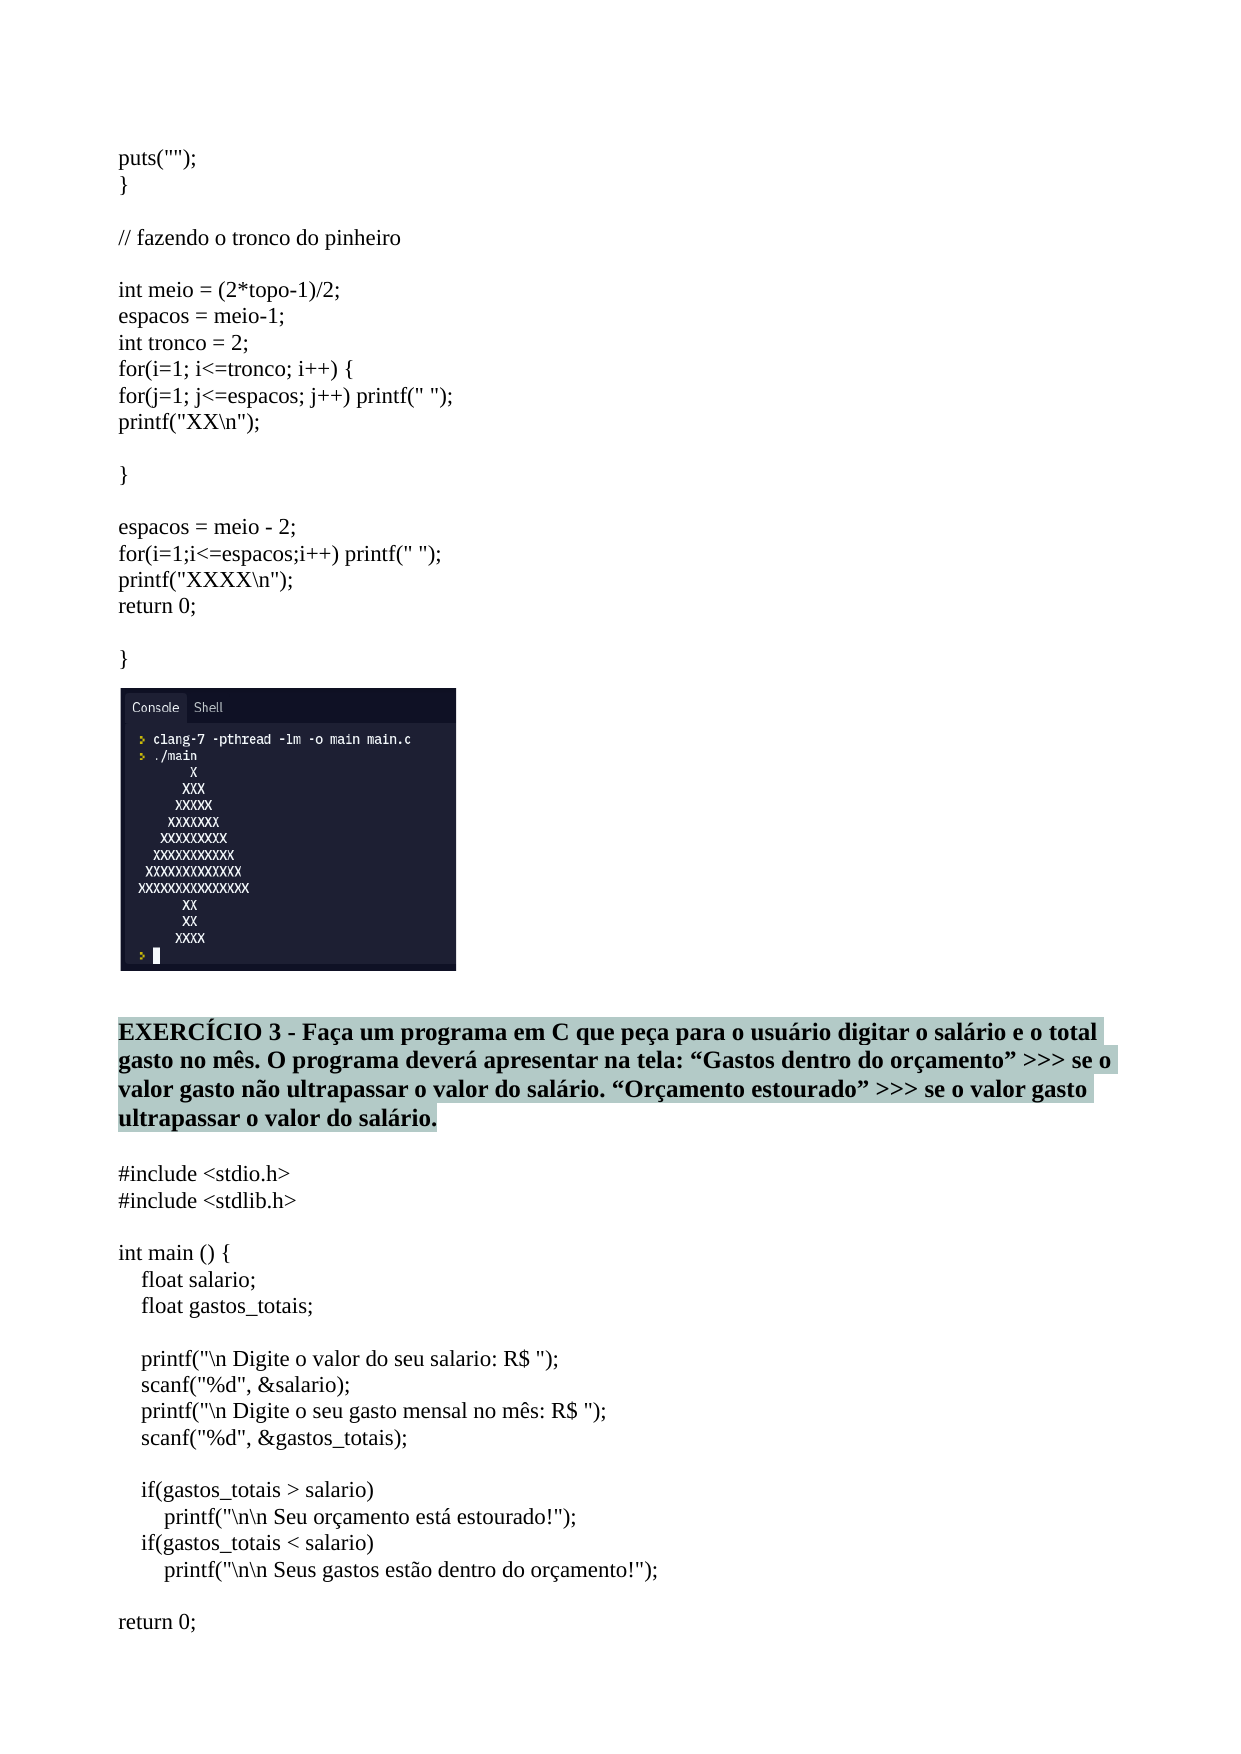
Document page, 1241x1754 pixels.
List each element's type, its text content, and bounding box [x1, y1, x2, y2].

text for(i=1;i<=espacos;i++) printf(" "); [118, 540, 1122, 566]
text if(gastos_totais > salario) [118, 1477, 1122, 1503]
text printf("\n Digite o seu gasto mensal no mês: R$ "); [118, 1397, 1122, 1424]
text #include <stdio.h> [118, 1160, 1122, 1187]
text printf("XXXX\n"); [118, 566, 1122, 592]
text int tronco = 2; [118, 329, 1122, 355]
text printf("\n\n Seus gastos estão dentro do orçamento!"); [118, 1556, 1122, 1582]
text scanf("%d", &salario); [118, 1371, 1122, 1397]
text EXERCÍCIO 3 - Faça um programa em C que peça para o usuário digitar o salário e o total gasto no mês. O programa deverá apresentar na tela: “Gastos dentro do orçamento” >>> se o valor gasto não ultrapassar o valor do salário. “Orçamento estourado” >>> se o valor gasto ultrapassar o valor do salário. [118, 1017, 1122, 1132]
text for(j=1; j<=espacos; j++) printf(" "); [118, 382, 1122, 408]
text if(gastos_totais < salario) [118, 1529, 1122, 1556]
text return 0; [118, 592, 1122, 619]
text printf("\n\n Seu orçamento está estourado!"); [118, 1503, 1122, 1529]
text scanf("%d", &gastos_totais); [118, 1424, 1122, 1450]
text int meio = (2*topo-1)/2; [118, 276, 1122, 303]
text int main () { [118, 1239, 1122, 1266]
text float gastos_totais; [118, 1292, 1122, 1318]
picture [120, 688, 457, 971]
text printf("\n Digite o valor do seu salario: R$ "); [118, 1345, 1122, 1371]
text printf("XX\n"); [118, 408, 1122, 434]
text puts(""); [118, 144, 1122, 171]
text } [118, 645, 1122, 672]
text espacos = meio - 2; [118, 513, 1122, 540]
text // fazendo o tronco do pinheiro [118, 223, 1122, 250]
text return 0; [118, 1608, 1122, 1635]
text } [118, 171, 1122, 197]
text for(i=1; i<=tronco; i++) { [118, 355, 1122, 382]
text float salario; [118, 1266, 1122, 1292]
text espacos = meio-1; [118, 303, 1122, 329]
text } [118, 461, 1122, 487]
text #include <stdlib.h> [118, 1187, 1122, 1213]
